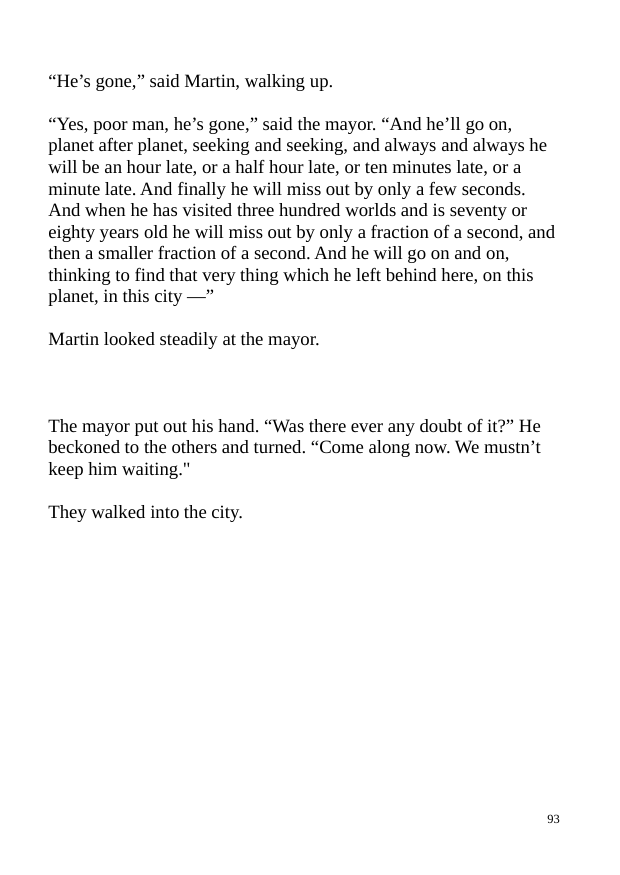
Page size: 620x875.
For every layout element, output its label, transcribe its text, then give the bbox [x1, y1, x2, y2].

text “He’s gone,” said Martin, walking up. “Yes, poor man, he’s gone,” said the mayor. “And he’ll go on, planet after planet, seeking and seeking, and always and always he will be an hour late, or a half hour late, or ten minutes late, or a minute late. And finally he will miss out by only a few seconds. And when he has visited three hundred worlds and is seventy or eighty years old he will miss out by only a fraction of a second, and then a smaller fraction of a second. And he will go on and on, thinking to find that very thing which he left behind here, on this planet, in this city —” Martin looked steadily at the mayor. The mayor put out his hand. “Was there ever any doubt of it?” He beckoned to the others and turned. “Come along now. We mustn’t keep him waiting." They walked into the city. [48, 48, 559, 522]
